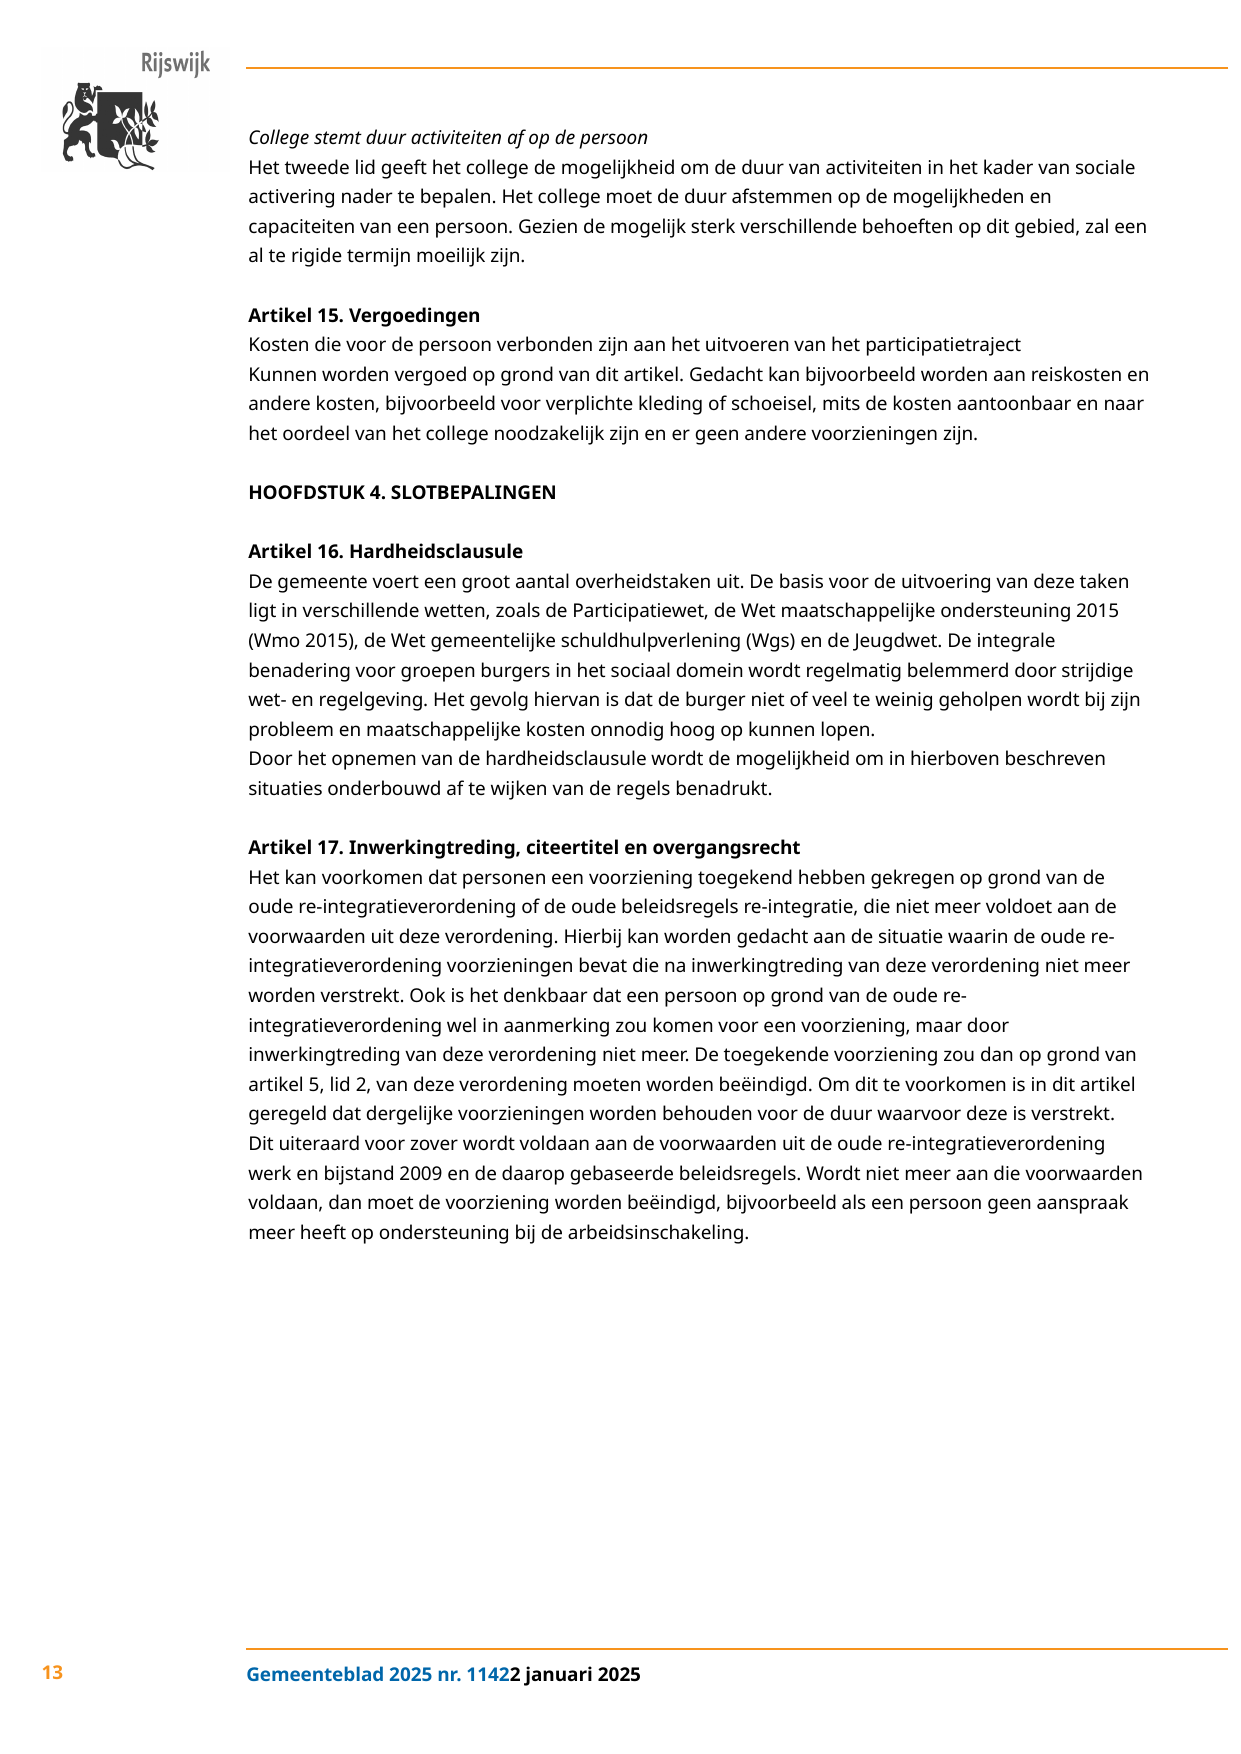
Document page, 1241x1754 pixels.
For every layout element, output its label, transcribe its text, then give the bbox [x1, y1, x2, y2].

text College stemt duur activiteiten af op de persoon [248, 124, 1152, 150]
text HOOFDSTUK 4. SLOTBEPALINGEN [248, 479, 1152, 505]
text Artikel 16. Hardheidsclausule [248, 538, 1152, 564]
text Artikel 17. Inwerkingtreding, citeertitel en overgangsrecht [248, 834, 1152, 860]
text Door het opnemen van de hardheidsclausule wordt de mogelijkheid om in hierboven beschreven situaties onderbouwd af te wijken van de regels benadrukt. [248, 746, 1152, 801]
text Dit uiteraard voor zover wordt voldaan aan de voorwaarden uit de oude re-integratieverordening werk en bijstand 2009 en de daarop gebaseerde beleidsregels. Wordt niet meer aan die voorwaarden voldaan, dan moet de voorziening worden beëindigd, bijvoorbeeld als een persoon geen aanspraak meer heeft op ondersteuning bij de arbeidsinschakeling. [248, 1130, 1152, 1245]
text Het tweede lid geeft het college de mogelijkheid om de duur van activiteiten in het kader van sociale activering nader te bepalen. Het college moet de duur afstemmen op de mogelijkheden en capaciteiten van een persoon. Gezien de mogelijk sterk verschillende behoeften op dit gebied, zal een al te rigide termijn moeilijk zijn. [248, 154, 1152, 268]
text Het kan voorkomen dat personen een voorziening toegekend hebben gekregen op grond van de oude re-integratieverordening of de oude beleidsregels re-integratie, die niet meer voldoet aan de voorwaarden uit deze verordening. Hierbij kan worden gedacht aan de situatie waarin de oude re-integratieverordening voorzieningen bevat die na inwerkingtreding van deze verordening niet meer worden verstrekt. Ook is het denkbaar dat een persoon op grond van de oude re-integratieverordening wel in aanmerking zou komen voor een voorziening, maar door inwerkingtreding van deze verordening niet meer. De toegekende voorziening zou dan op grond van artikel 5, lid 2, van deze verordening moeten worden beëindigd. Om dit te voorkomen is in dit artikel geregeld dat dergelijke voorzieningen worden behouden voor de duur waarvoor deze is verstrekt. [248, 864, 1152, 1126]
text Kosten die voor de persoon verbonden zijn aan het uitvoeren van het participatietraject [248, 331, 1152, 357]
text De gemeente voert een groot aantal overheidstaken uit. De basis voor de uitvoering van deze taken ligt in verschillende wetten, zoals de Participatiewet, de Wet maatschappelijke ondersteuning 2015 (Wmo 2015), de Wet gemeentelijke schuldhulpverlening (Wgs) en de Jeugdwet. De integrale benadering voor groepen burgers in het sociaal domein wordt regelmatig belemmerd door strijdige wet- en regelgeving. Het gevolg hiervan is dat de burger niet of veel te weinig geholpen wordt bij zijn probleem en maatschappelijke kosten onnodig hoog op kunnen lopen. [248, 568, 1152, 742]
picture [41, 47, 231, 172]
text Kunnen worden vergoed op grond van dit artikel. Gedacht kan bijvoorbeeld worden aan reiskosten en andere kosten, bijvoorbeeld voor verplichte kleding of schoeisel, mits de kosten aantoonbaar en naar het oordeel van het college noodzakelijk zijn en er geen andere voorzieningen zijn. [248, 361, 1152, 446]
text Artikel 15. Vergoedingen [248, 302, 1152, 328]
